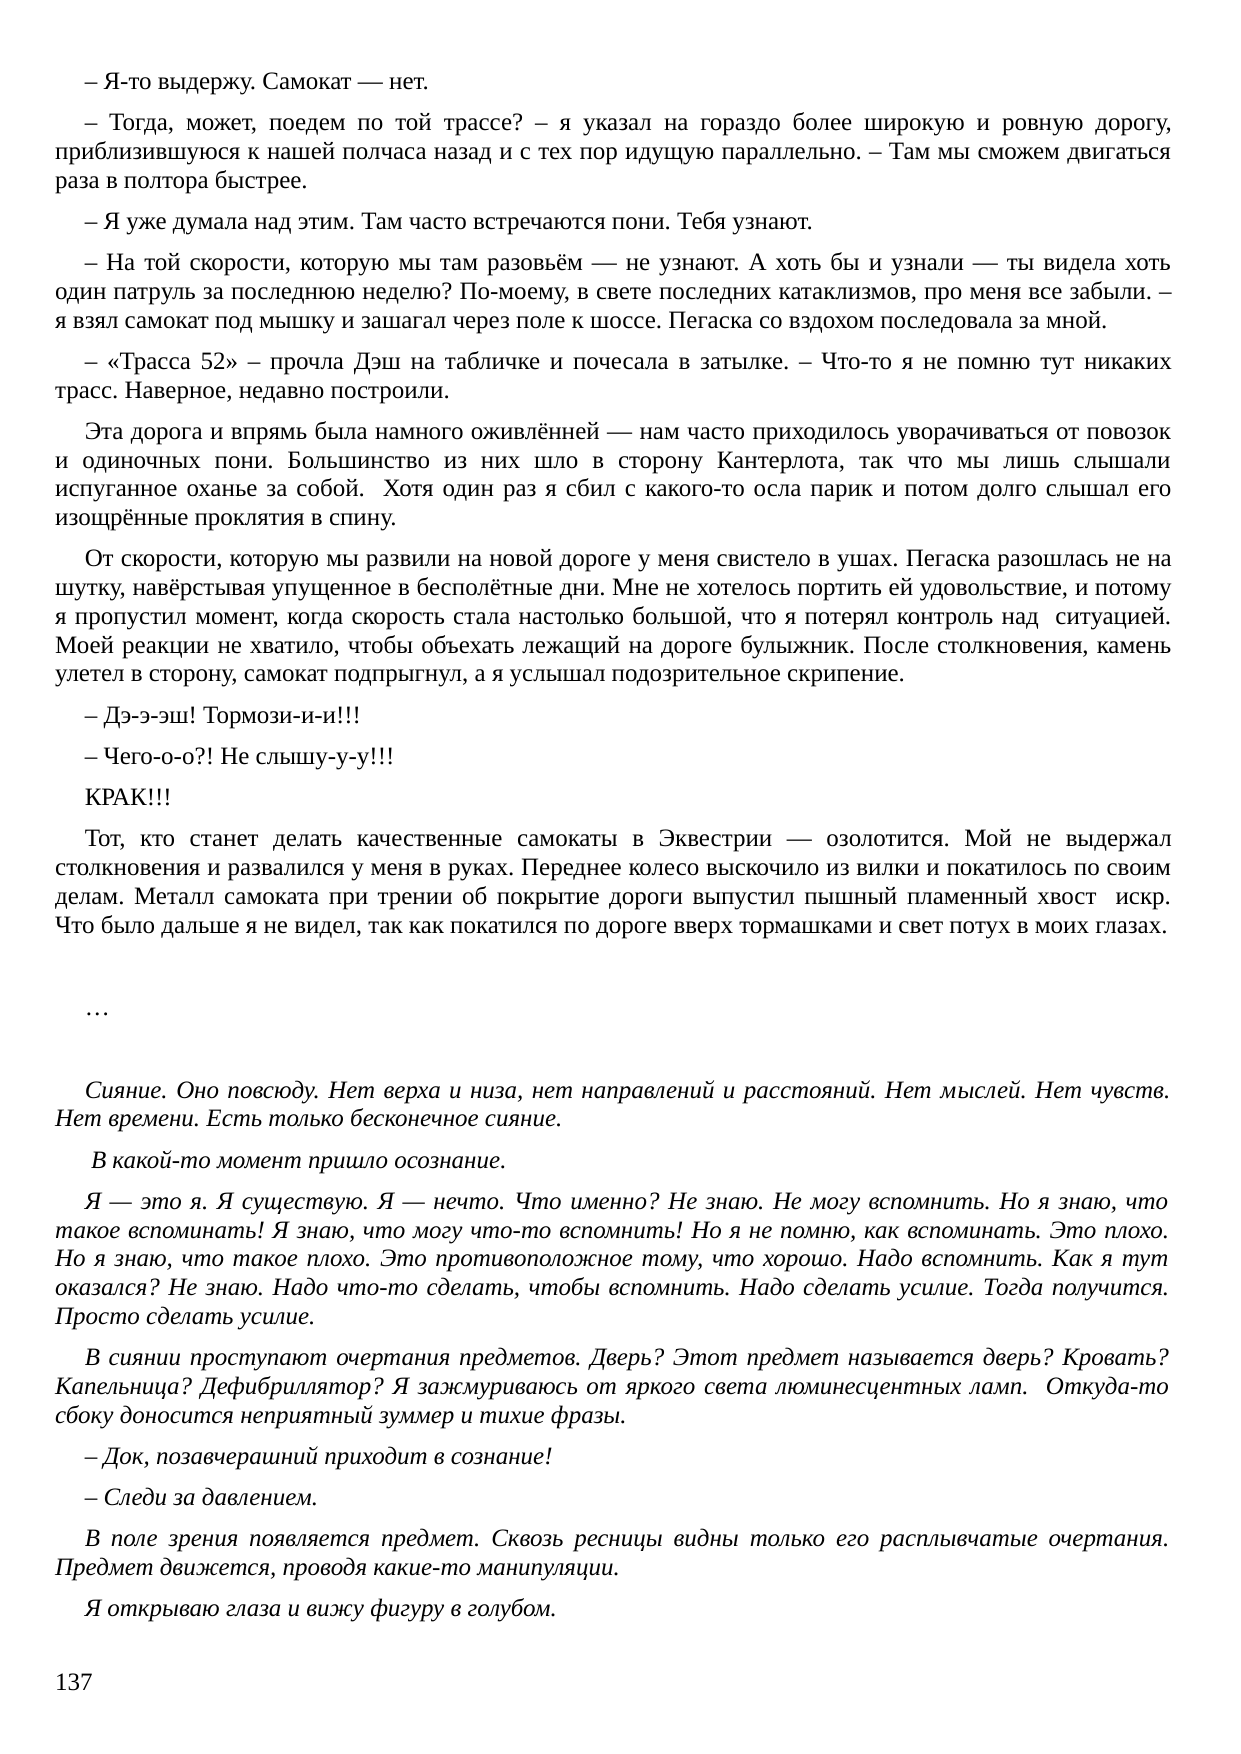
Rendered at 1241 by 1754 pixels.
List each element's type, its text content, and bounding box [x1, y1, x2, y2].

text – Тогда, может, поедем по той трассе? – я указал на гораздо более широкую и ровную дорогу, приблизившуюся к нашей полчаса назад и с тех пор идущую параллельно. – Там мы сможем двигаться раза в полтора быстрее. [55, 107, 1173, 193]
text В какой-то момент пришло осознание. [55, 1145, 1173, 1173]
text – Дэ-э-эш! Тормози-и-и!!! [55, 700, 1173, 728]
text – Я-то выдержу. Самокат — нет. [55, 66, 1173, 95]
text В поле зрения появляется предмет. Сквозь ресницы видны только его расплывчатые очертания. Предмет движется, проводя какие-то манипуляции. [55, 1523, 1173, 1581]
text Я открываю глаза и вижу фигуру в голубом. [55, 1593, 1173, 1622]
text – Я уже думала над этим. Там часто встречаются пони. Тебя узнают. [55, 206, 1173, 235]
text В сиянии проступают очертания предметов. Дверь? Этот предмет называется дверь? Кровать? Капельница? Дефибриллятор? Я зажмуриваюсь от яркого света люминесцентных ламп. Откуда-то сбоку доносится неприятный зуммер и тихие фразы. [55, 1342, 1173, 1428]
text … [55, 992, 1173, 1021]
text КРАК!!! [55, 782, 1173, 811]
text Я — это я. Я существую. Я — нечто. Что именно? Не знаю. Не могу вспомнить. Но я знаю, что такое вспоминать! Я знаю, что могу что-то вспомнить! Но я не помню, как вспоминать. Это плохо. Но я знаю, что такое плохо. Это противоположное тому, что хорошо. Надо вспомнить. Как я тут оказался? Не знаю. Надо что-то сделать, чтобы вспомнить. Надо сделать усилие. Тогда получится. Просто сделать усилие. [55, 1186, 1173, 1330]
text – Следи за давлением. [55, 1482, 1173, 1511]
text Сияние. Оно повсюду. Нет верха и низа, нет направлений и расстояний. Нет мыслей. Нет чувств. Нет времени. Есть только бесконечное сияние. [55, 1075, 1173, 1132]
text – «Трасса 52» – прочла Дэш на табличке и почесала в затылке. – Что-то я не помню тут никаких трасс. Наверное, недавно построили. [55, 346, 1173, 403]
text – Док, позавчерашний приходит в сознание! [55, 1441, 1173, 1470]
text Тот, кто станет делать качественные самокаты в Эквестрии — озолотится. Мой не выдержал столкновения и развалился у меня в руках. Переднее колесо выскочило из вилки и покатилось по своим делам. Металл самоката при трении об покрытие дороги выпустил пышный пламенный хвост искр. Что было дальше я не видел, так как покатился по дороге вверх тормашками и свет потух в моих глазах. [55, 823, 1173, 938]
text – На той скорости, которую мы там разовьём — не узнают. А хоть бы и узнали — ты видела хоть один патруль за последнюю неделю? По-моему, в свете последних катаклизмов, про меня все забыли. – я взял самокат под мышку и зашагал через поле к шоссе. Пегаска со вздохом последовала за мной. [55, 247, 1173, 333]
text От скорости, которую мы развили на новой дороге у меня свистело в ушах. Пегаска разошлась не на шутку, навёрстывая упущенное в бесполётные дни. Мне не хотелось портить ей удовольствие, и потому я пропустил момент, когда скорость стала настолько большой, что я потерял контроль над ситуацией. Моей реакции не хватило, чтобы объехать лежащий на дороге булыжник. После столкновения, камень улетел в сторону, самокат подпрыгнул, а я услышал подозрительное скрипение. [55, 543, 1173, 687]
text Эта дорога и впрямь была намного оживлённей — нам часто приходилось уворачиваться от повозок и одиночных пони. Большинство из них шло в сторону Кантерлота, так что мы лишь слышали испуганное оханье за собой. Хотя один раз я сбил с какого-то осла парик и потом долго слышал его изощрённые проклятия в спину. [55, 416, 1173, 531]
text – Чего-о-о?! Не слышу-у-у!!! [55, 741, 1173, 770]
